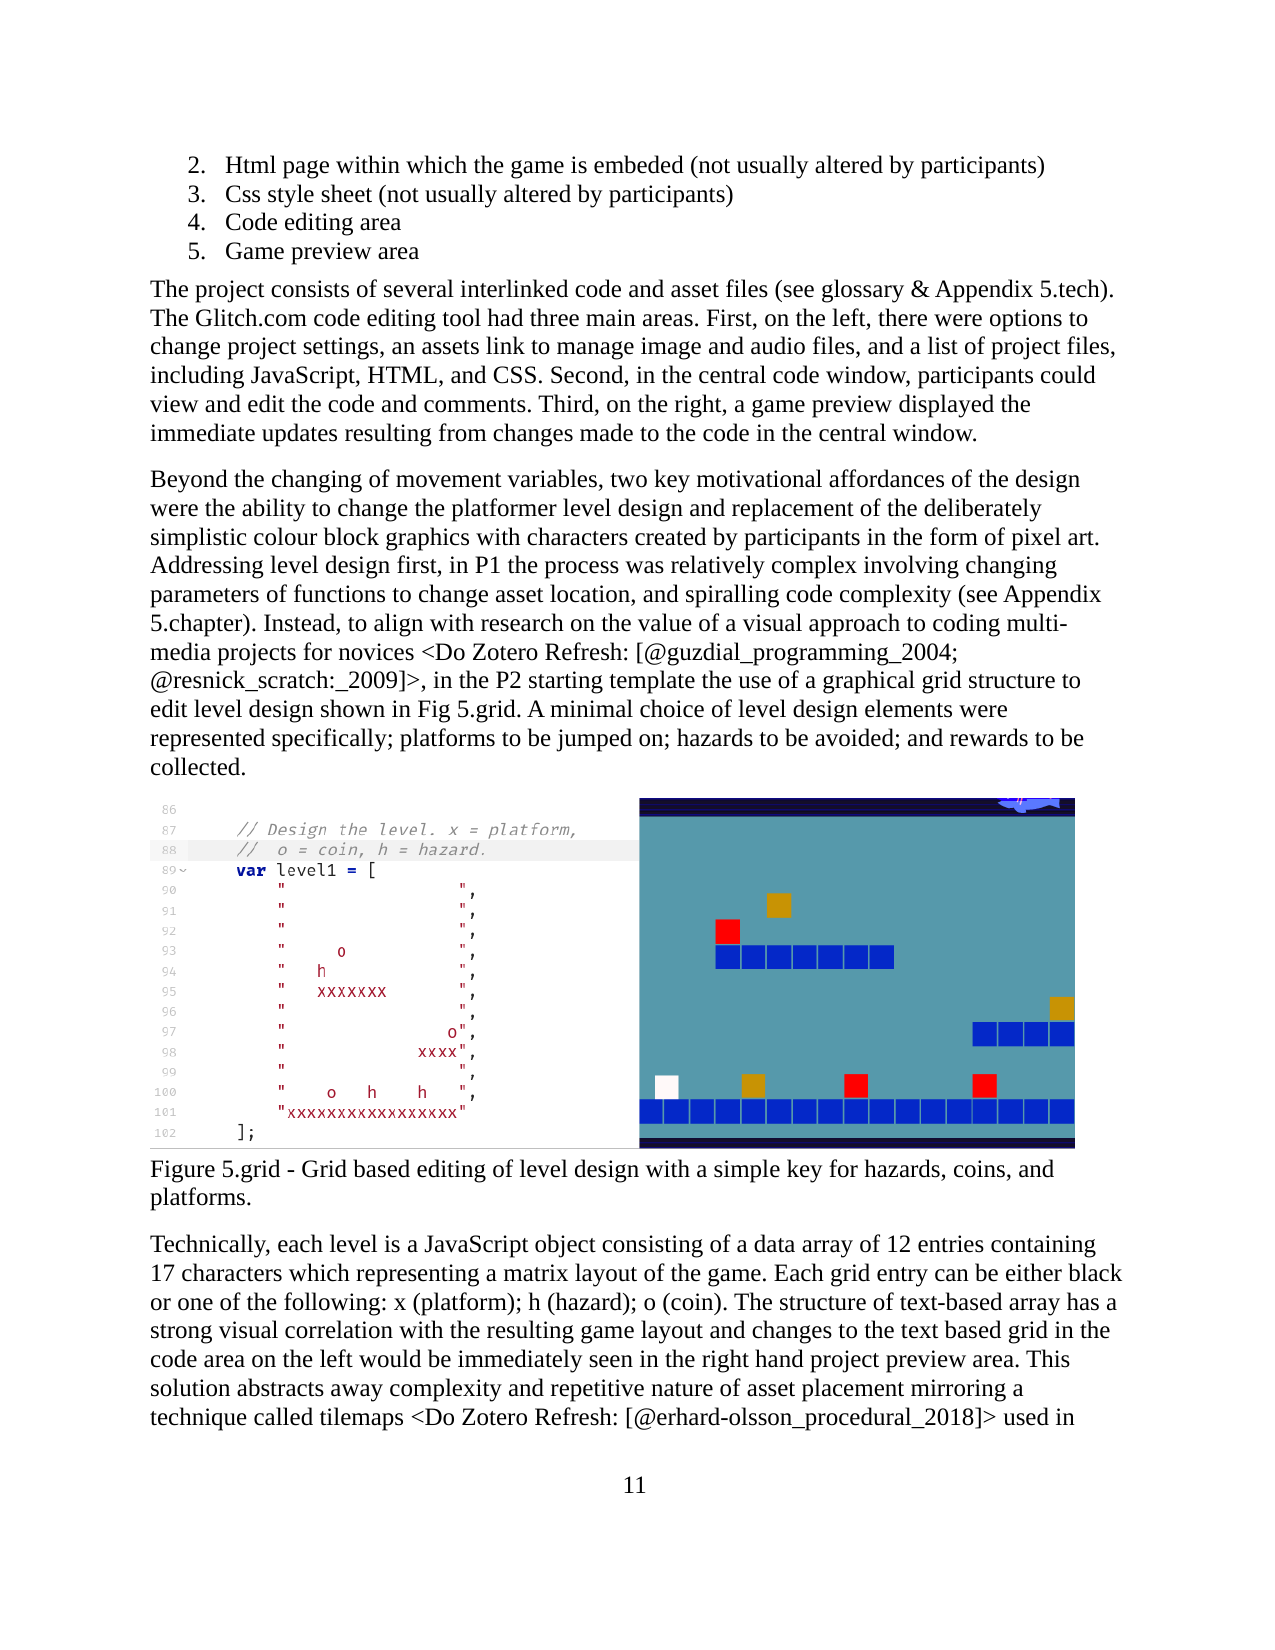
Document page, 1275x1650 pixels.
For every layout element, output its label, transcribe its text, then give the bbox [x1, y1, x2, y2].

text Beyond the changing of movement variables, two key motivational affordances of the design were the ability to change the platformer level design and replacement of the deliberately simplistic colour block graphics with characters created by participants in the form of pixel art. Addressing level design first, in P1 the process was relatively complex involving changing parameters of functions to change asset location, and spiralling code complexity (see Appendix 5.chapter). Instead, to align with research on the value of a visual approach to coding multi-media projects for novices <Do Zotero Refresh: [@guzdial_programming_2004; @resnick_scratch:_2009]>, in the P2 starting template the use of a graphical grid structure to edit level design shown in Fig 5.grid. A minimal choice of level design elements were represented specifically; platforms to be jumped on; hazards to be avoided; and rewards to be collected. [150, 464, 1125, 781]
text Figure 5.grid - Grid based editing of level design with a simple key for hazards, coins, and platforms. [150, 1149, 1125, 1211]
list Css style sheet (not usually altered by participants) [187, 179, 1125, 207]
list Html page within which the game is embeded (not usually altered by participants) [187, 150, 1125, 179]
text The project consists of several interlinked code and asset files (see glossary & Appendix 5.tech). The Glitch.com code editing tool had three main areas. First, on the left, there were options to change project settings, an assets link to manage image and audio files, and a list of project files, including JavaScript, HTML, and CSS. Second, in the central code window, participants could view and edit the code and comments. Third, on the right, a game preview displayed the immediate updates resulting from changes made to the code in the central window. [150, 274, 1125, 446]
list Game preview area [187, 236, 1125, 265]
list Code editing area [187, 207, 1125, 236]
text Technically, each level is a JavaScript object consisting of a data array of 12 entries containing 17 characters which representing a matrix layout of the game. Each grid entry can be either black or one of the following: x (platform); h (hazard); o (coin). The structure of text-based array has a strong visual correlation with the resulting game layout and changes to the text based grid in the code area on the left would be immediately seen in the right hand project preview area. This solution abstracts away complexity and repetitive nature of asset placement mirroring a technique called tilemaps <Do Zotero Refresh: [@erhard-olsson_procedural_2018]> used in [150, 1229, 1125, 1430]
picture [150, 798, 1077, 1149]
